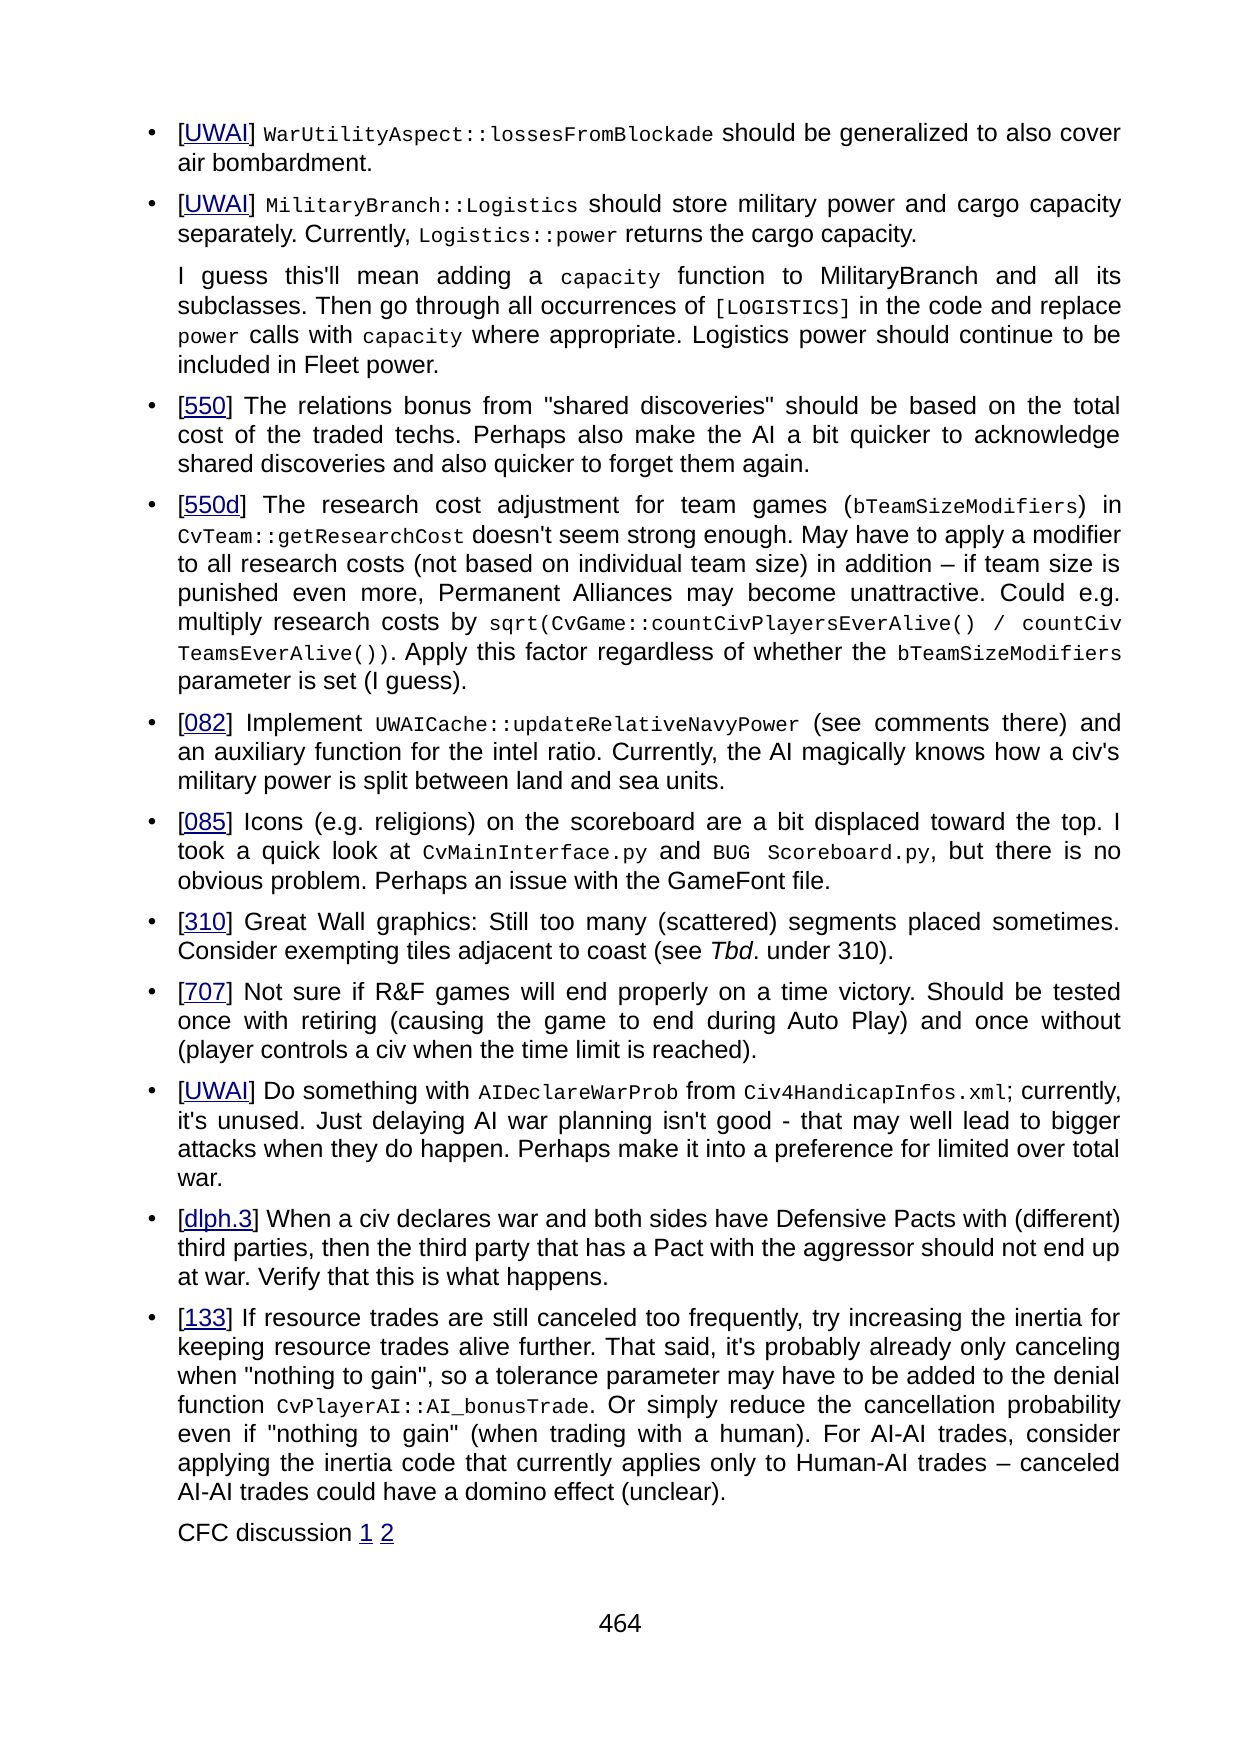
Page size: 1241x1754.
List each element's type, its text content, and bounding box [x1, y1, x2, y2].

list [UWAI] Do something with AIDeclareWarProb from Civ4HandicapInfos.xml; currently, it's unused. Just delaying AI war planning isn't good - that may well lead to bigger attacks when they do happen. Perhaps make it into a preference for limited over total war. [148, 1076, 1122, 1192]
list [550] The relations bonus from "shared discoveries" should be based on the total cost of the traded techs. Perhaps also make the AI a bit quicker to acknowledge shared discoveries and also quicker to forget them again. [148, 391, 1122, 478]
list [133] If resource trades are still canceled too frequently, try increasing the inertia for keeping resource trades alive further. That said, it's probably already only canceling when "nothing to gain", so a tolerance parameter may have to be added to the denial function CvPlayerAI::AI_bonusTrade. Or simply reduce the cancellation probability even if "nothing to gain" (when trading with a human). For AI-AI trades, consider applying the inertia code that currently applies only to Human-AI trades – canceled AI-AI trades could have a domino effect (unclear). [148, 1303, 1122, 1506]
list [dlph.3] When a civ declares war and both sides have Defensive Pacts with (different) third parties, then the third party that has a Pact with the aggressor should not end up at war. Verify that this is what happens. [148, 1204, 1122, 1291]
list [UWAI] WarUtilityAspect::lossesFromBlockade should be generalized to also cover air bombardment. [148, 118, 1122, 177]
list [707] Not sure if R&F games will end properly on a time victory. Should be tested once with retiring (causing the game to end during Auto Play) and once without (player controls a civ when the time limit is reached). [148, 977, 1122, 1063]
list [310] Great Wall graphics: Still too many (scattered) segments placed sometimes. Consider exempting tiles adjacent to coast (see Tbd. under 310). [148, 907, 1122, 965]
list [550d] The research cost adjustment for team games (bTeamSizeModifiers) in CvTeam::getResearchCost doesn't seem strong enough. May have to apply a modifier to all research costs (not based on individual team size) in addition – if team size is punished even more, Permanent Alliances may become unattractive. Could e.g. multiply research costs by sqrt(CvGame::countCivPlayersEverAlive() / countCiv TeamsEverAlive()). Apply this factor regardless of whether the bTeamSizeModifiers parameter is set (I guess). [148, 490, 1122, 695]
list [UWAI] MilitaryBranch::Logistics should store military power and cargo capacity separately. Currently, Logistics::power returns the cargo capacity. [148, 189, 1122, 248]
list [082] Implement UWAICache::updateRelativeNavyPower (see comments there) and an auxiliary function for the intel ratio. Currently, the AI magically knows how a civ's military power is split between land and sea units. [148, 708, 1122, 795]
list I guess this'll mean adding a capacity function to MilitaryBranch and all its subclasses. Then go through all occurrences of [LOGISTICS] in the code and replace power calls with capacity where appropriate. Logistics power should continue to be included in Fleet power. [148, 261, 1122, 379]
list [085] Icons (e.g. religions) on the scoreboard are a bit displaced toward the top. I took a quick look at CvMainInterface.py and BUG Scoreboard.py, but there is no obvious problem. Perhaps an issue with the GameFont file. [148, 807, 1122, 894]
list CFC discussion 1 2 [148, 1518, 1122, 1547]
